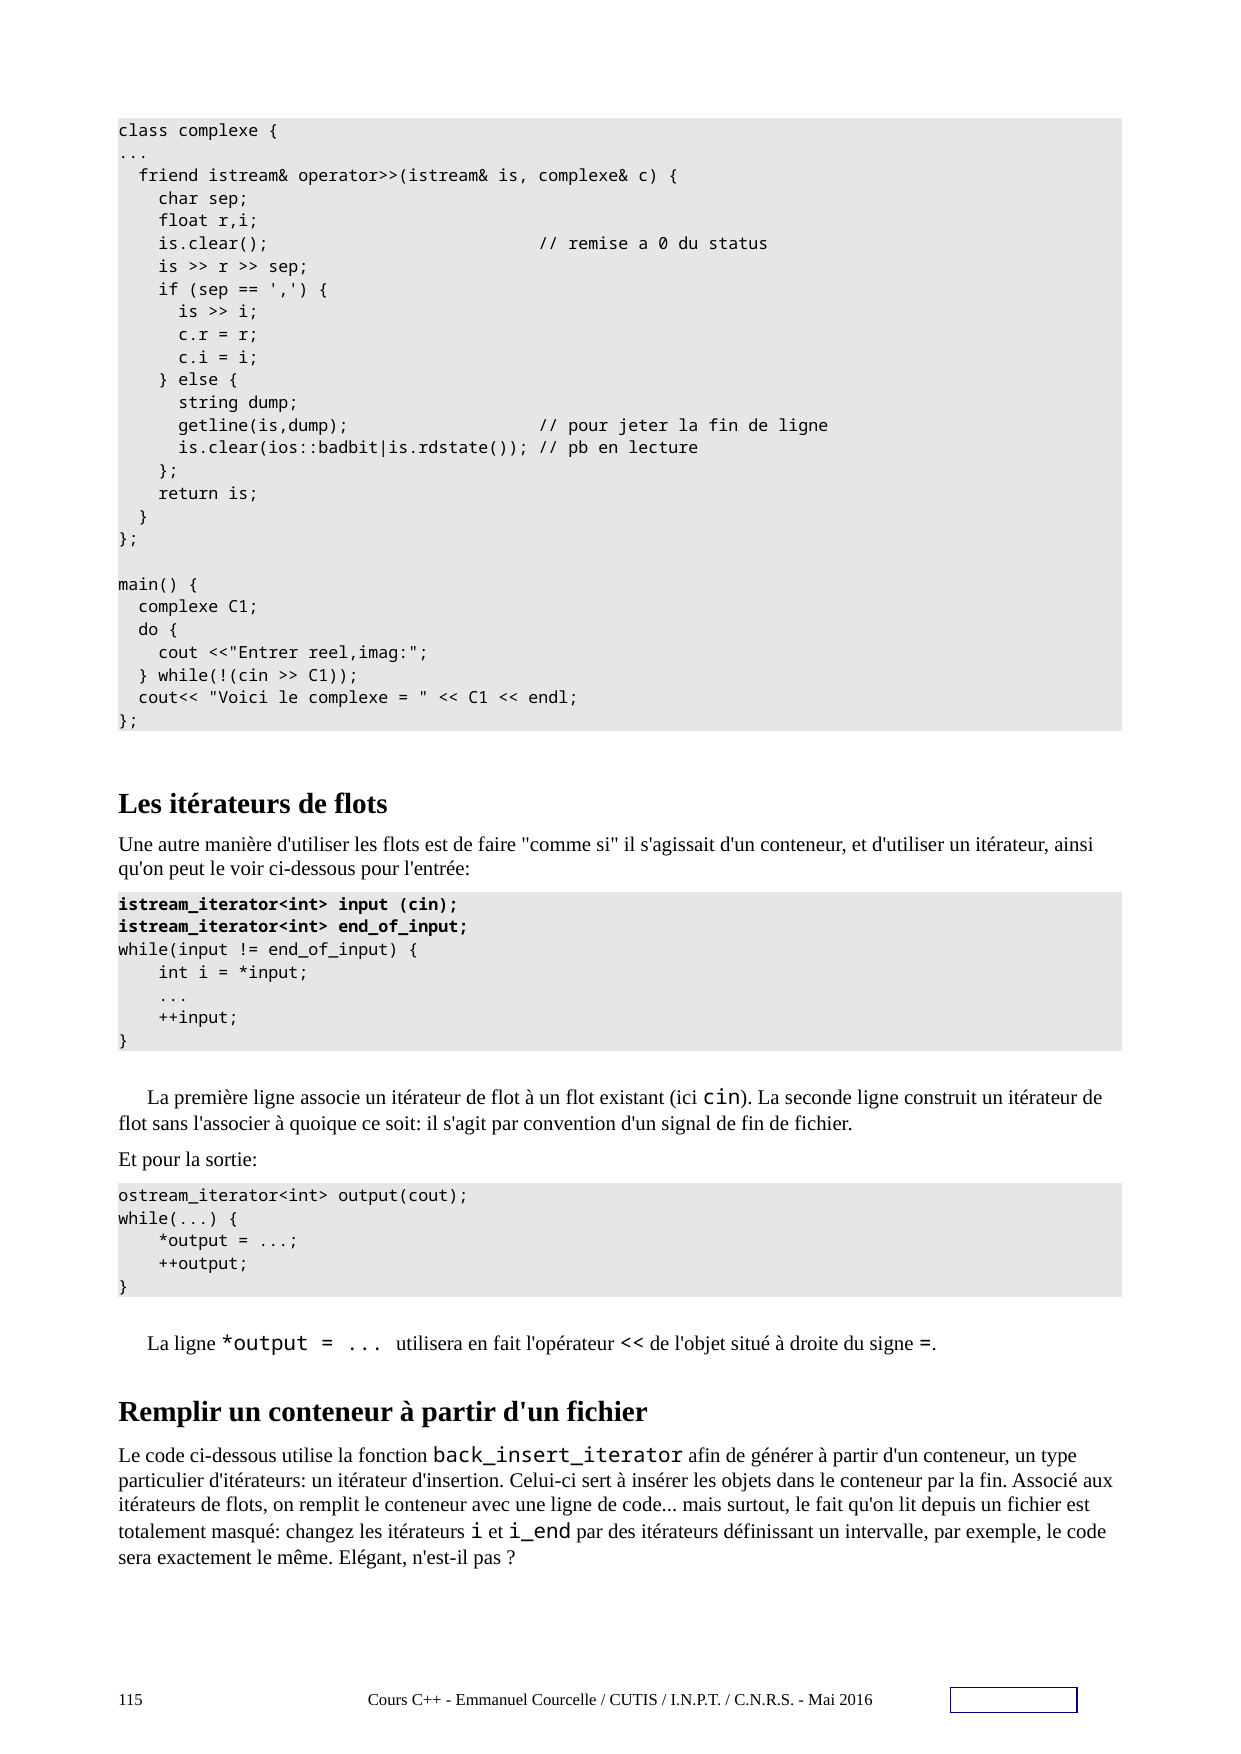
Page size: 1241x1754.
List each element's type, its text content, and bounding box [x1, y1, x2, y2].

text string dump; [118, 391, 1122, 413]
text ... [118, 141, 1122, 163]
text } [118, 504, 1122, 527]
text return is; [118, 481, 1122, 504]
text int i = *input; [118, 961, 1122, 983]
subtitle Les itérateurs de flots [118, 786, 1122, 819]
text cout <<"Entrer reel,imag:"; [118, 640, 1122, 663]
text istream_iterator<int> end_of_input; [118, 915, 1122, 938]
text char sep; [118, 186, 1122, 209]
text La première ligne associe un itérateur de flot à un flot existant (ici cin). La seconde ligne construit un itérateur de flot sans l'associer à quoique ce soit: il s'agit par convention d'un signal de fin de fichier. [118, 1081, 1122, 1134]
text Et pour la sortie: [118, 1147, 1122, 1171]
text while(input != end_of_input) { [118, 938, 1122, 961]
subtitle Remplir un conteneur à partir d'un fichier [118, 1394, 1122, 1427]
text is >> i; [118, 300, 1122, 322]
text }; [118, 459, 1122, 481]
text complexe C1; [118, 595, 1122, 618]
text ... [118, 983, 1122, 1006]
text } [118, 1029, 1122, 1051]
text do { [118, 618, 1122, 640]
text c.r = r; [118, 322, 1122, 345]
text ++input; [118, 1006, 1122, 1029]
text getline(is,dump); // pour jeter la fin de ligne [118, 413, 1122, 436]
text ostream_iterator<int> output(cout); [118, 1183, 1122, 1206]
text Une autre manière d'utiliser les flots est de faire "comme si" il s'agissait d'un conteneur, et d'utiliser un itérateur, ainsi qu'on peut le voir ci-dessous pour l'entrée: [118, 832, 1122, 880]
text main() { [118, 572, 1122, 595]
text } [118, 1274, 1122, 1297]
text }; [118, 527, 1122, 549]
text *output = ...; [118, 1229, 1122, 1252]
text float r,i; [118, 209, 1122, 232]
text ++output; [118, 1252, 1122, 1274]
text is >> r >> sep; [118, 254, 1122, 277]
text Le code ci-dessous utilise la fonction back_insert_iterator afin de générer à partir d'un conteneur, un type particulier d'itérateurs: un itérateur d'insertion. Celui-ci sert à insérer les objets dans le conteneur par la fin. Associé aux itérateurs de flots, on remplit le conteneur avec une ligne de code... mais surtout, le fait qu'on lit depuis un fichier est totalement masqué: changez les itérateurs i et i_end par des itérateurs définissant un intervalle, par exemple, le code sera exactement le même. Elégant, n'est-il pas ? [118, 1440, 1122, 1569]
text if (sep == ',') { [118, 277, 1122, 300]
text } while(!(cin >> C1)); [118, 663, 1122, 686]
text friend istream& operator>>(istream& is, complexe& c) { [118, 163, 1122, 186]
text istream_iterator<int> input (cin); [118, 892, 1122, 915]
text } else { [118, 368, 1122, 391]
text La ligne *output = ... utilisera en fait l'opérateur << de l'objet situé à droite du signe =. [118, 1327, 1122, 1356]
text is.clear(ios::badbit|is.rdstate()); // pb en lecture [118, 436, 1122, 459]
text while(...) { [118, 1206, 1122, 1229]
text is.clear(); // remise a 0 du status [118, 232, 1122, 254]
text }; [118, 708, 1122, 731]
text class complexe { [118, 118, 1122, 141]
text c.i = i; [118, 345, 1122, 368]
text cout<< "Voici le complexe = " << C1 << endl; [118, 686, 1122, 708]
